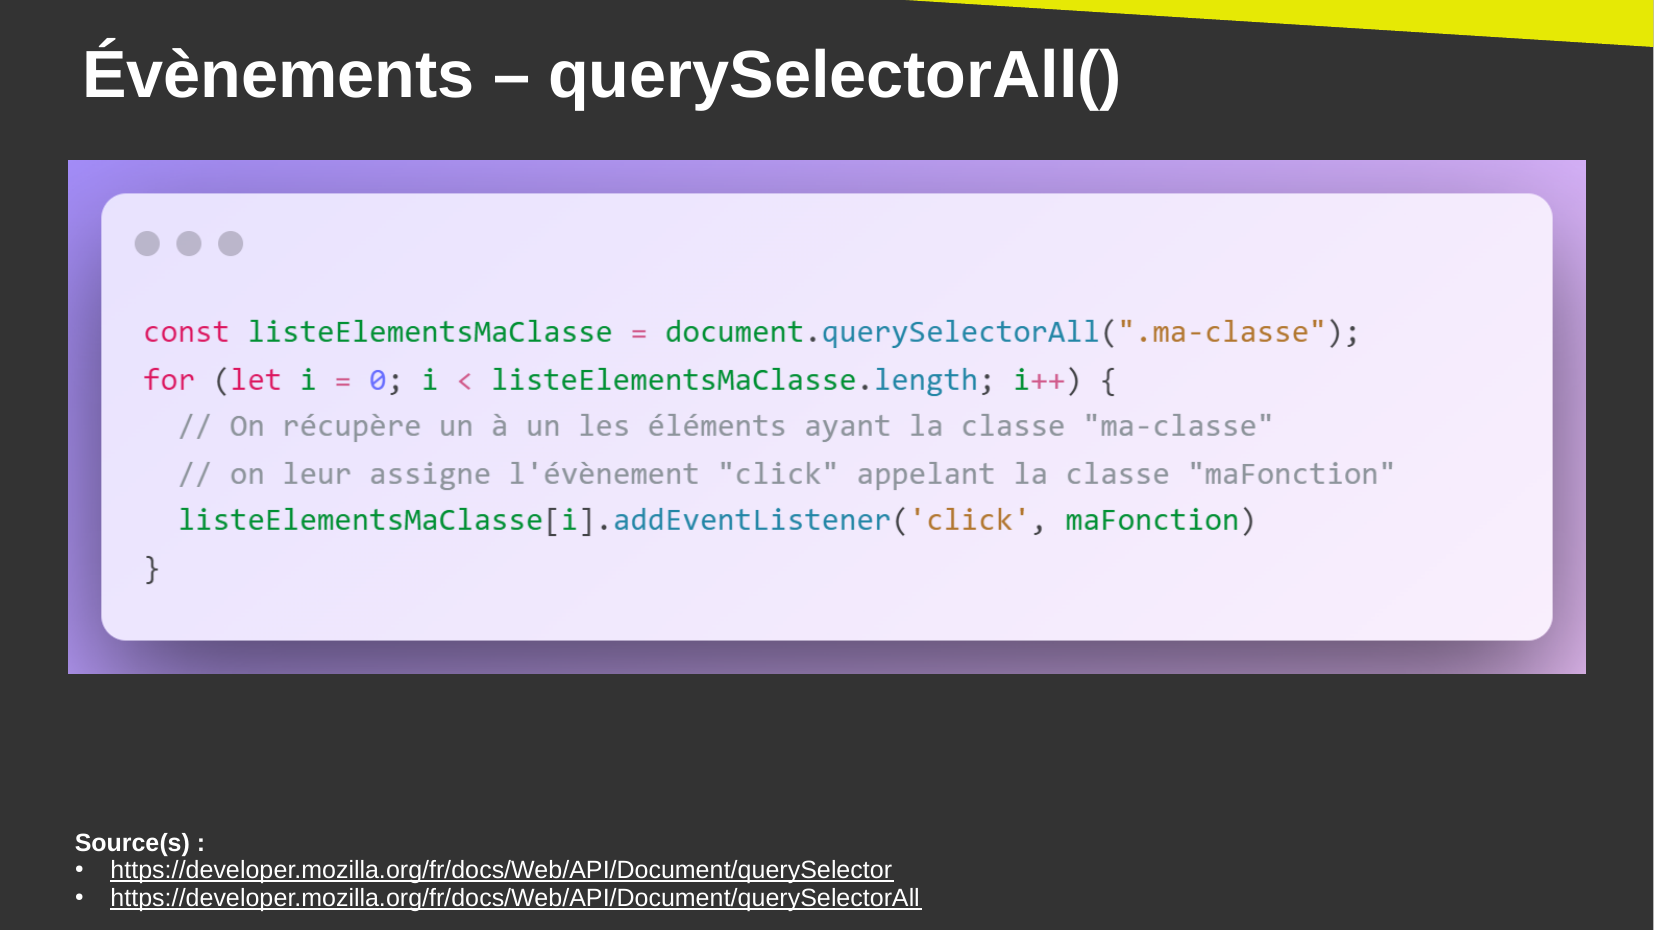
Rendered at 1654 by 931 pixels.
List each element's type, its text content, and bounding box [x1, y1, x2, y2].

title Évènements – querySelectorAll() [82, 37, 1571, 114]
text_box [905, 0, 1654, 48]
picture [68, 160, 1586, 674]
text_box Source(s) : https://developer.mozilla.org/fr/docs/Web/API/Document/querySelector https://developer.mozilla.org/fr/docs/Web/API/Document/querySelectorAll [60, 820, 1583, 920]
